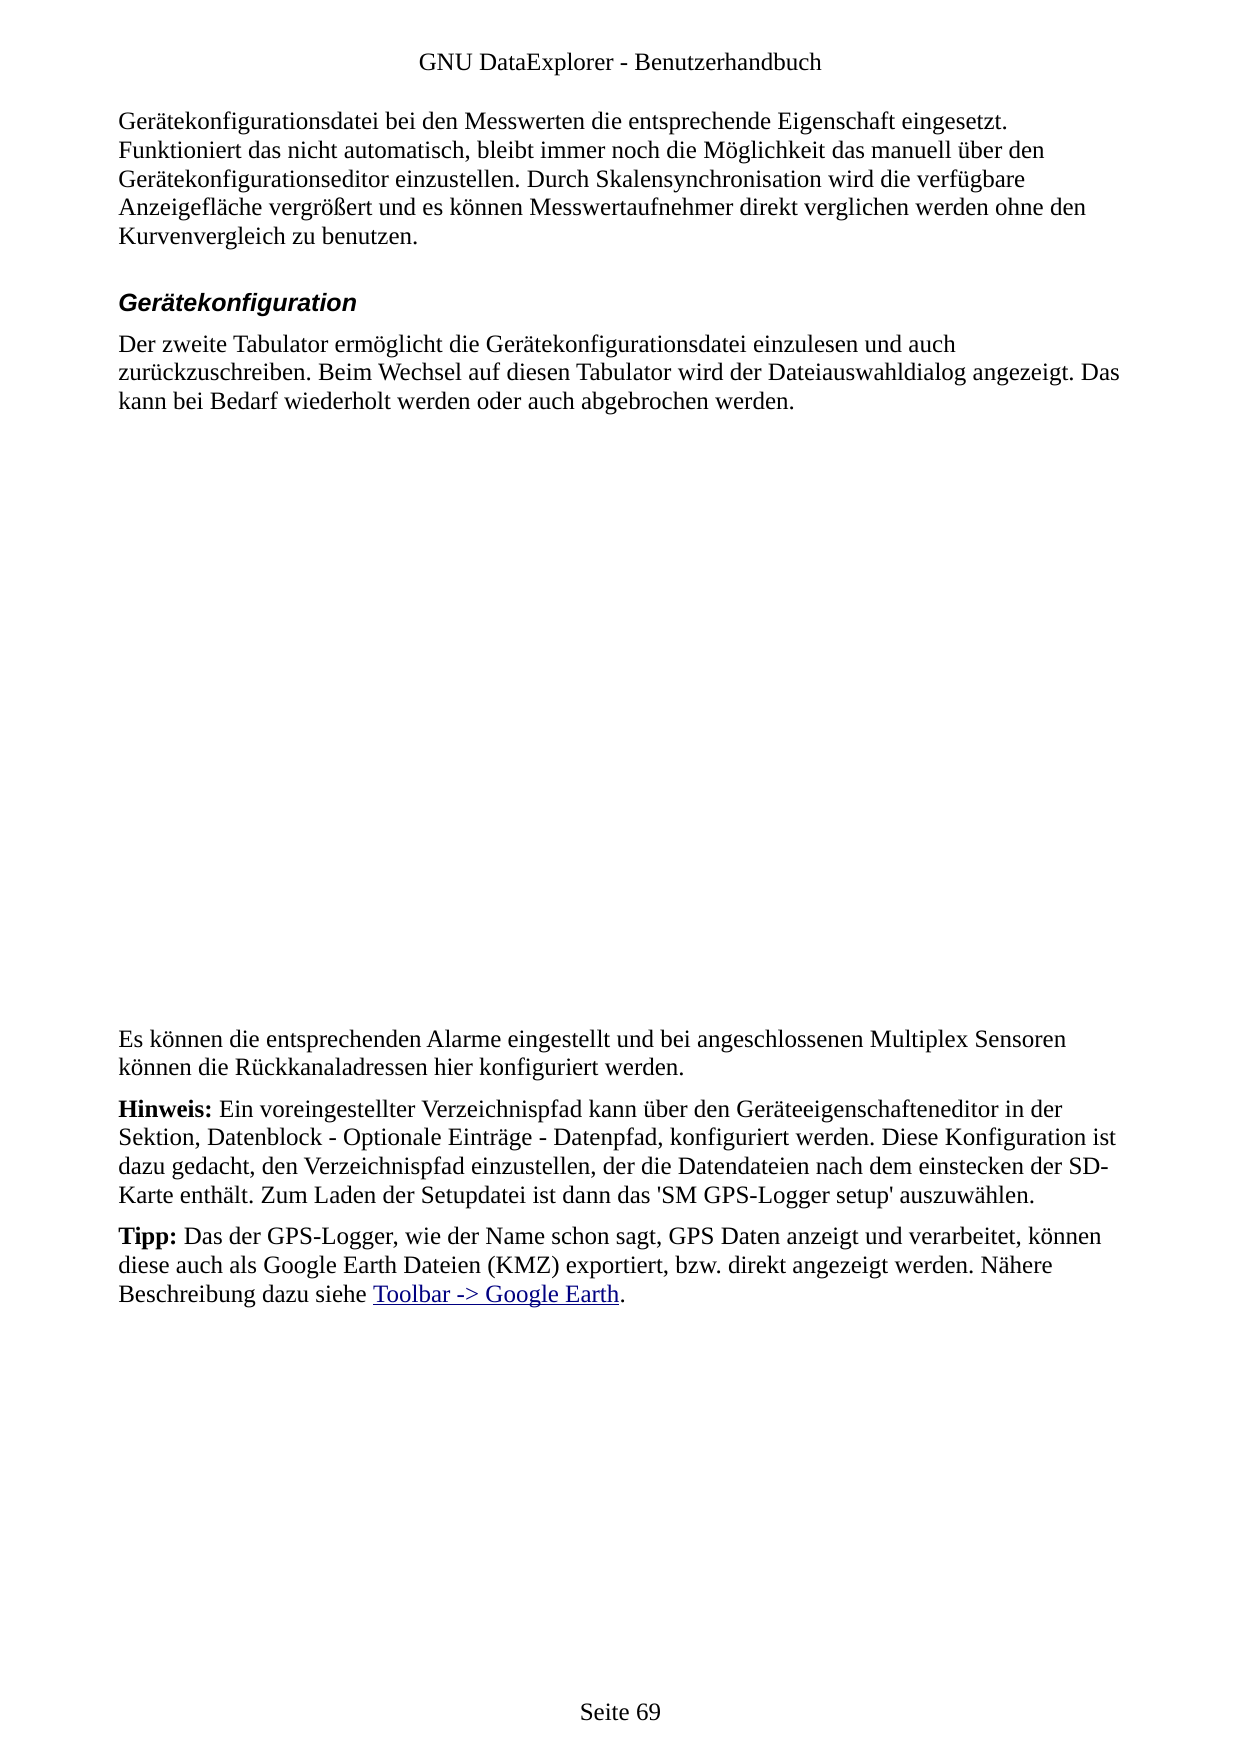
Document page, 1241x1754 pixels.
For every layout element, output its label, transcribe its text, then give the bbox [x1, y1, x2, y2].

subtitle Gerätekonfiguration [118, 287, 1122, 316]
text Gerätekonfigurationsdatei bei den Messwerten die entsprechende Eigenschaft eingesetzt. Funktioniert das nicht automatisch, bleibt immer noch die Möglichkeit das manuell über den Gerätekonfigurationseditor einzustellen. Durch Skalensynchronisation wird die verfügbare Anzeigefläche vergrößert und es können Messwertaufnehmer direkt verglichen werden ohne den Kurvenvergleich zu benutzen. [118, 106, 1122, 250]
text Hinweis: Ein voreingestellter Verzeichnispfad kann über den Geräteeigenschafteneditor in der Sektion, Datenblock - Optionale Einträge - Datenpfad, konfiguriert werden. Diese Konfiguration ist dazu gedacht, den Verzeichnispfad einzustellen, der die Datendateien nach dem einstecken der SD-Karte enthält. Zum Laden der Setupdatei ist dann das 'SM GPS-Logger setup' auszuwählen. [118, 1094, 1122, 1209]
text Tipp: Das der GPS-Logger, wie der Name schon sagt, GPS Daten anzeigt und verarbeitet, können diese auch als Google Earth Dateien (KMZ) exportiert, bzw. direkt angezeigt werden. Nähere Beschreibung dazu siehe Toolbar -> Google Earth. [118, 1221, 1122, 1307]
text Es können die entsprechenden Alarme eingestellt und bei angeschlossenen Multiplex Sensoren können die Rückkanaladressen hier konfiguriert werden. [118, 1024, 1122, 1081]
text Der zweite Tabulator ermöglicht die Gerätekonfigurationsdatei einzulesen und auch zurückzuschreiben. Beim Wechsel auf diesen Tabulator wird der Dateiauswahldialog angezeigt. Das kann bei Bedarf wiederholt werden oder auch abgebrochen werden. [118, 329, 1122, 415]
